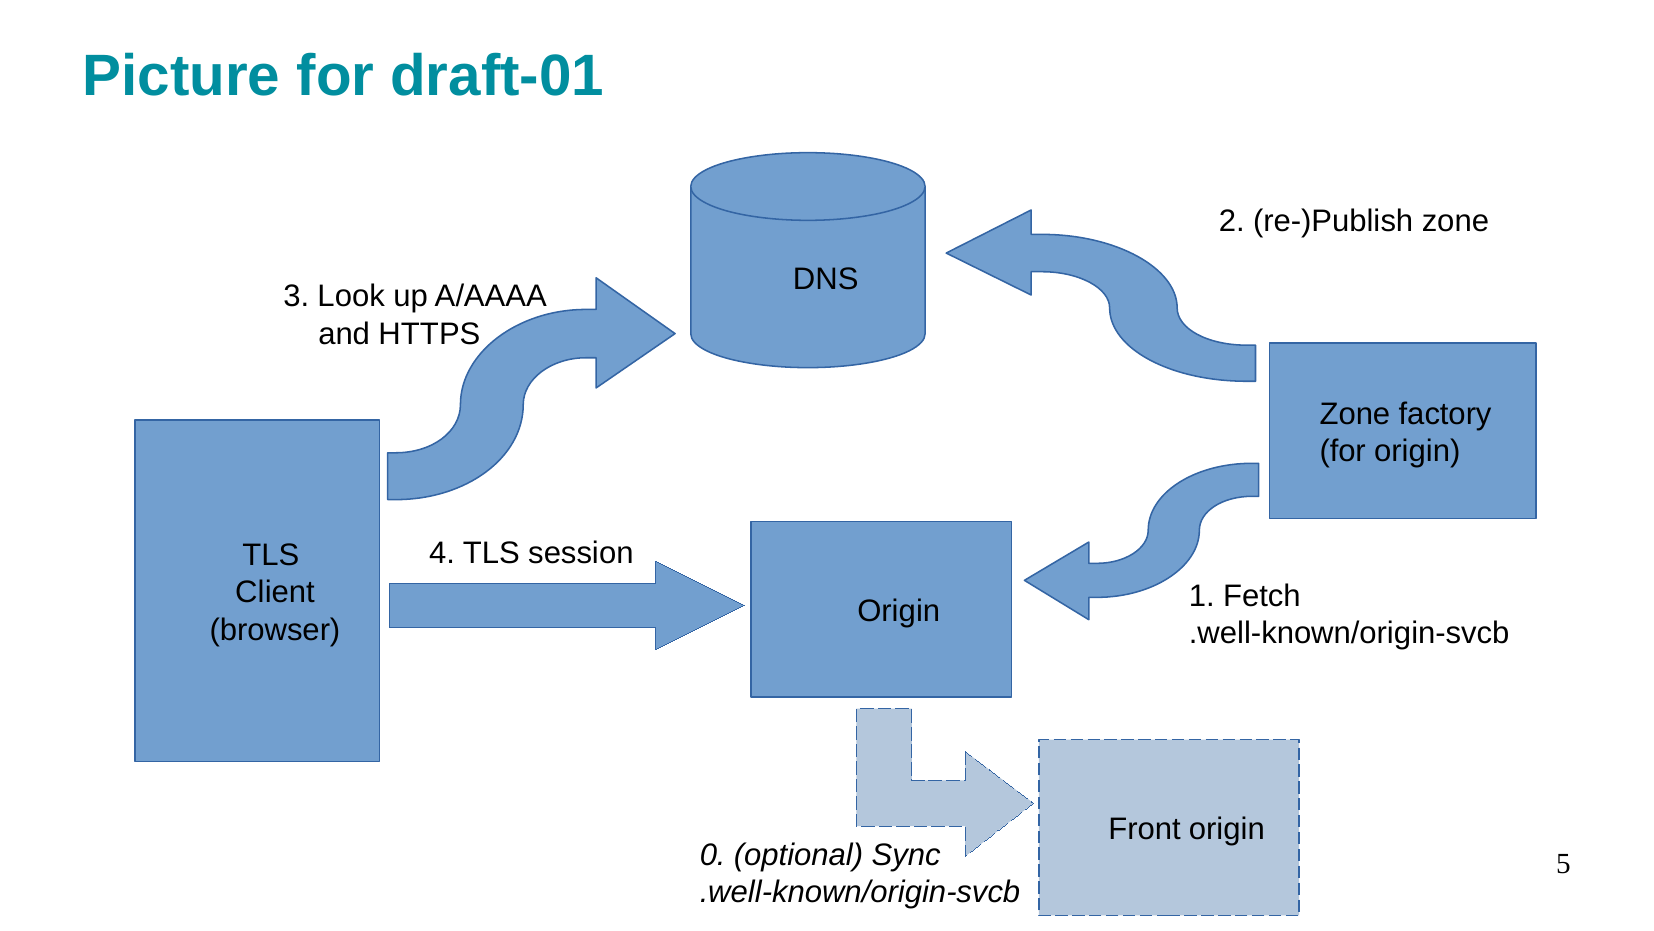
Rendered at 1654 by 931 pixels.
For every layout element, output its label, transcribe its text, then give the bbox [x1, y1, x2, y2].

text_box [1024, 463, 1259, 620]
text_box 0. (optional) Sync .well-known/origin-svcb [649, 826, 986, 889]
text_box 3. Look up A/AAAA and HTTPS [268, 268, 768, 420]
text_box Front origin [1038, 739, 1300, 916]
text_box 4. TLS session [378, 525, 715, 588]
text_box DNS [690, 152, 926, 368]
text_box [946, 209, 1256, 382]
text_box [856, 708, 1034, 841]
text_box [389, 561, 745, 650]
text_box Picture for draft-01 [82, 36, 1571, 193]
text_box 1. Fetch .well-known/origin-svcb [1138, 568, 1475, 631]
text_box TLS Client (browser) [135, 419, 380, 762]
text_box 2. (re-)Publish zone [1168, 193, 1505, 256]
text_box [387, 277, 676, 500]
text_box Origin [751, 521, 1012, 698]
text_box Zone factory (for origin) [1269, 342, 1536, 519]
